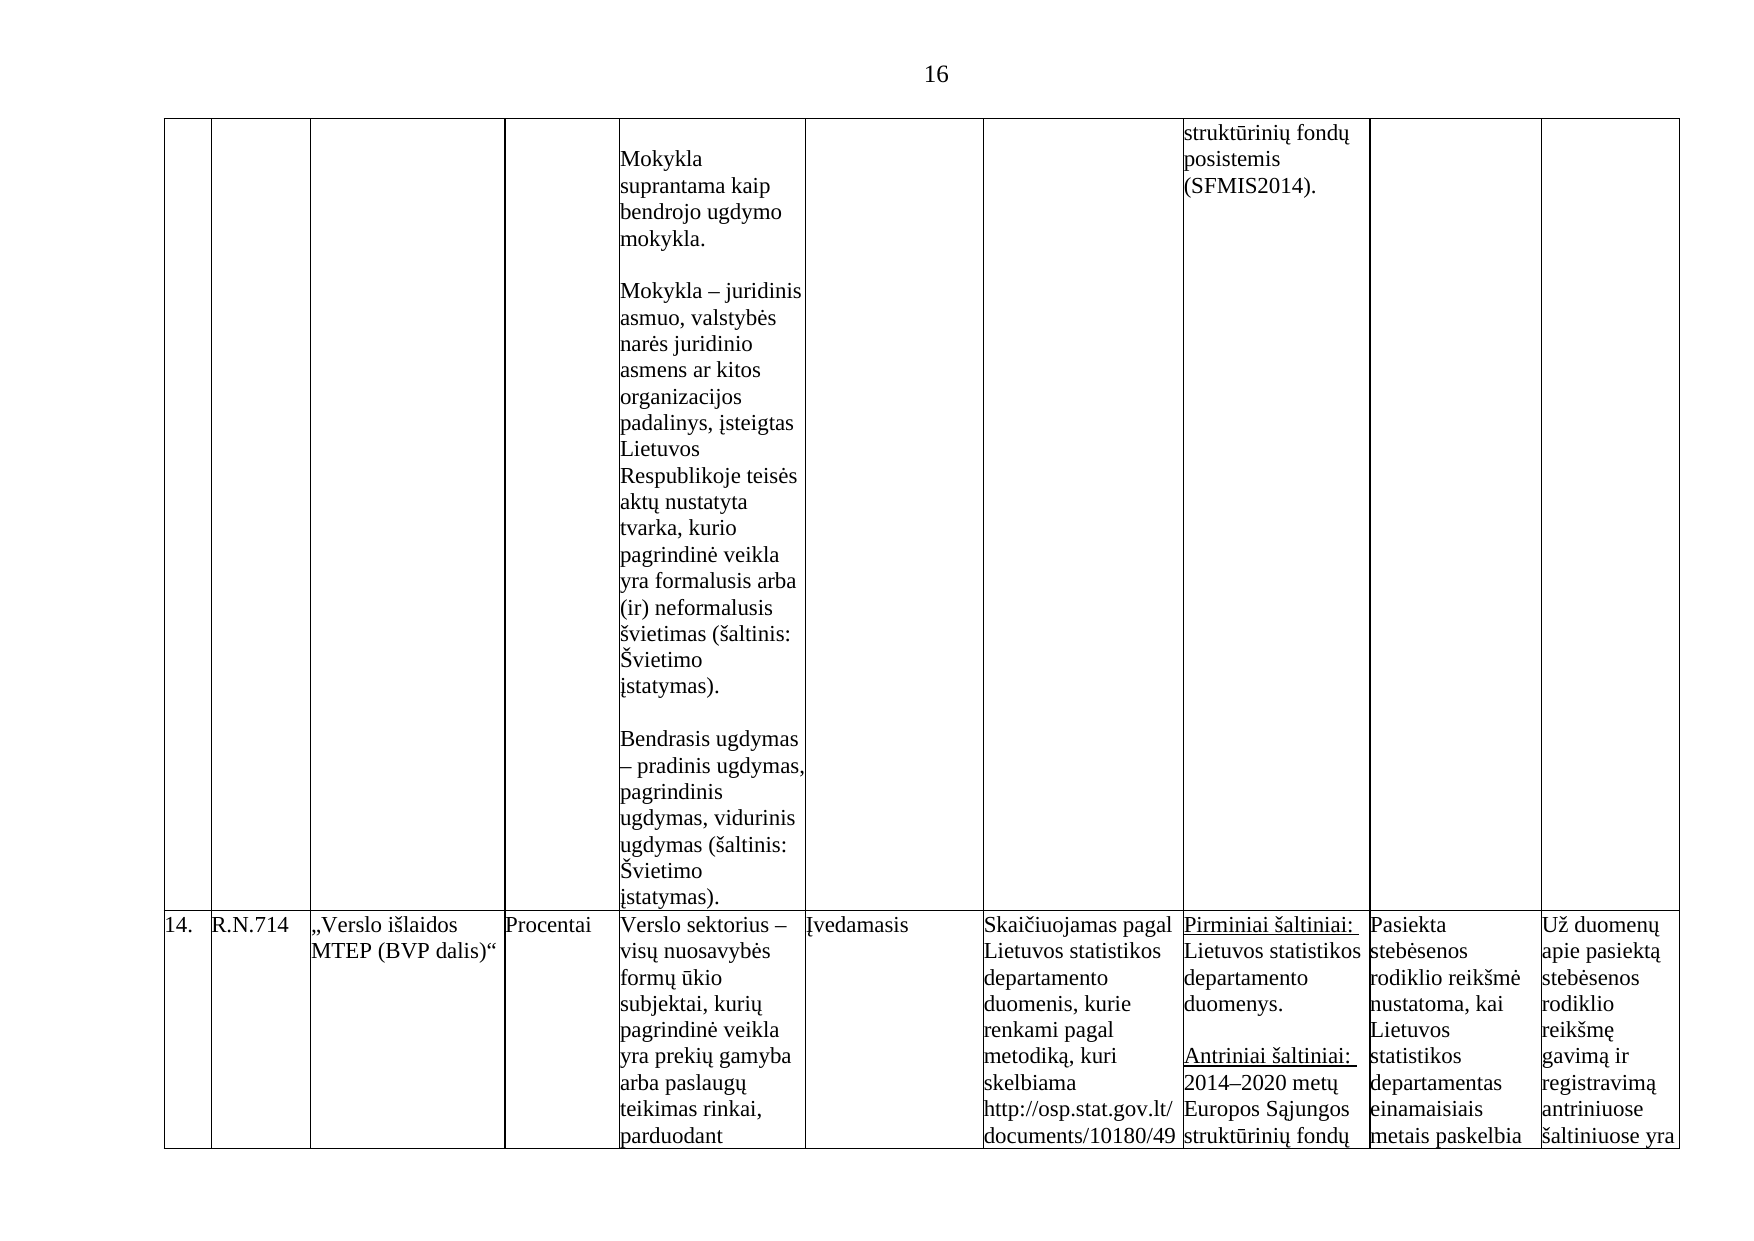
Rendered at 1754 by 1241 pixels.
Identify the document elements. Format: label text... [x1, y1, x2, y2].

table_cell Už duomenų apie pasiektą stebėsenos rodiklio reikšmę gavimą ir registravimą antriniuose šaltiniuose yra [1542, 911, 1679, 1148]
table_cell [165, 119, 211, 910]
table_cell [984, 119, 1183, 910]
table_cell Pasiekta stebėsenos rodiklio reikšmė nustatoma, kai Lietuvos statistikos departamentas einamaisiais metais paskelbia [1371, 911, 1541, 1148]
table_cell [212, 119, 310, 910]
table_cell [806, 119, 983, 910]
table_cell 14. [165, 911, 211, 1148]
table_cell [506, 119, 619, 910]
table_cell R.N.714 [212, 911, 310, 1148]
table_cell [1371, 119, 1541, 910]
table_cell Skaičiuojamas pagal Lietuvos statistikos departamento duomenis, kurie renkami pagal metodiką, kuri skelbiama http://osp.stat.gov.lt/documents/10180/49 [984, 911, 1183, 1148]
table_cell Verslo sektorius – visų nuosavybės formų ūkio subjektai, kurių pagrindinė veikla yra prekių gamyba arba paslaugų teikimas rinkai, parduodant [620, 911, 805, 1148]
table_cell Mokykla suprantama kaip bendrojo ugdymo mokykla. Mokykla – juridinis asmuo, valstybės narės juridinio asmens ar kitos organizacijos padalinys, įsteigtas Lietuvos Respublikoje teisės aktų nustatyta tvarka, kurio pagrindinė veikla yra formalusis arba (ir) neformalusis švietimas (šaltinis: Švietimo įstatymas). Bendrasis ugdymas – pradinis ugdymas, pagrindinis ugdymas, vidurinis ugdymas (šaltinis: Švietimo įstatymas). [620, 119, 805, 910]
table_cell Įvedamasis [806, 911, 983, 1148]
table_cell [311, 119, 504, 910]
table_cell Pirminiai šaltiniai: Lietuvos statistikos departamento duomenys. Antriniai šaltiniai: 2014–2020 metų Europos Sąjungos struktūrinių fondų [1184, 911, 1369, 1148]
table_cell „Verslo išlaidos MTEP (BVP dalis)“ [311, 911, 504, 1148]
table_cell [1542, 119, 1679, 910]
table_cell struktūrinių fondų posistemis (SFMIS2014). [1184, 119, 1369, 910]
table_cell Procentai [506, 911, 619, 1148]
